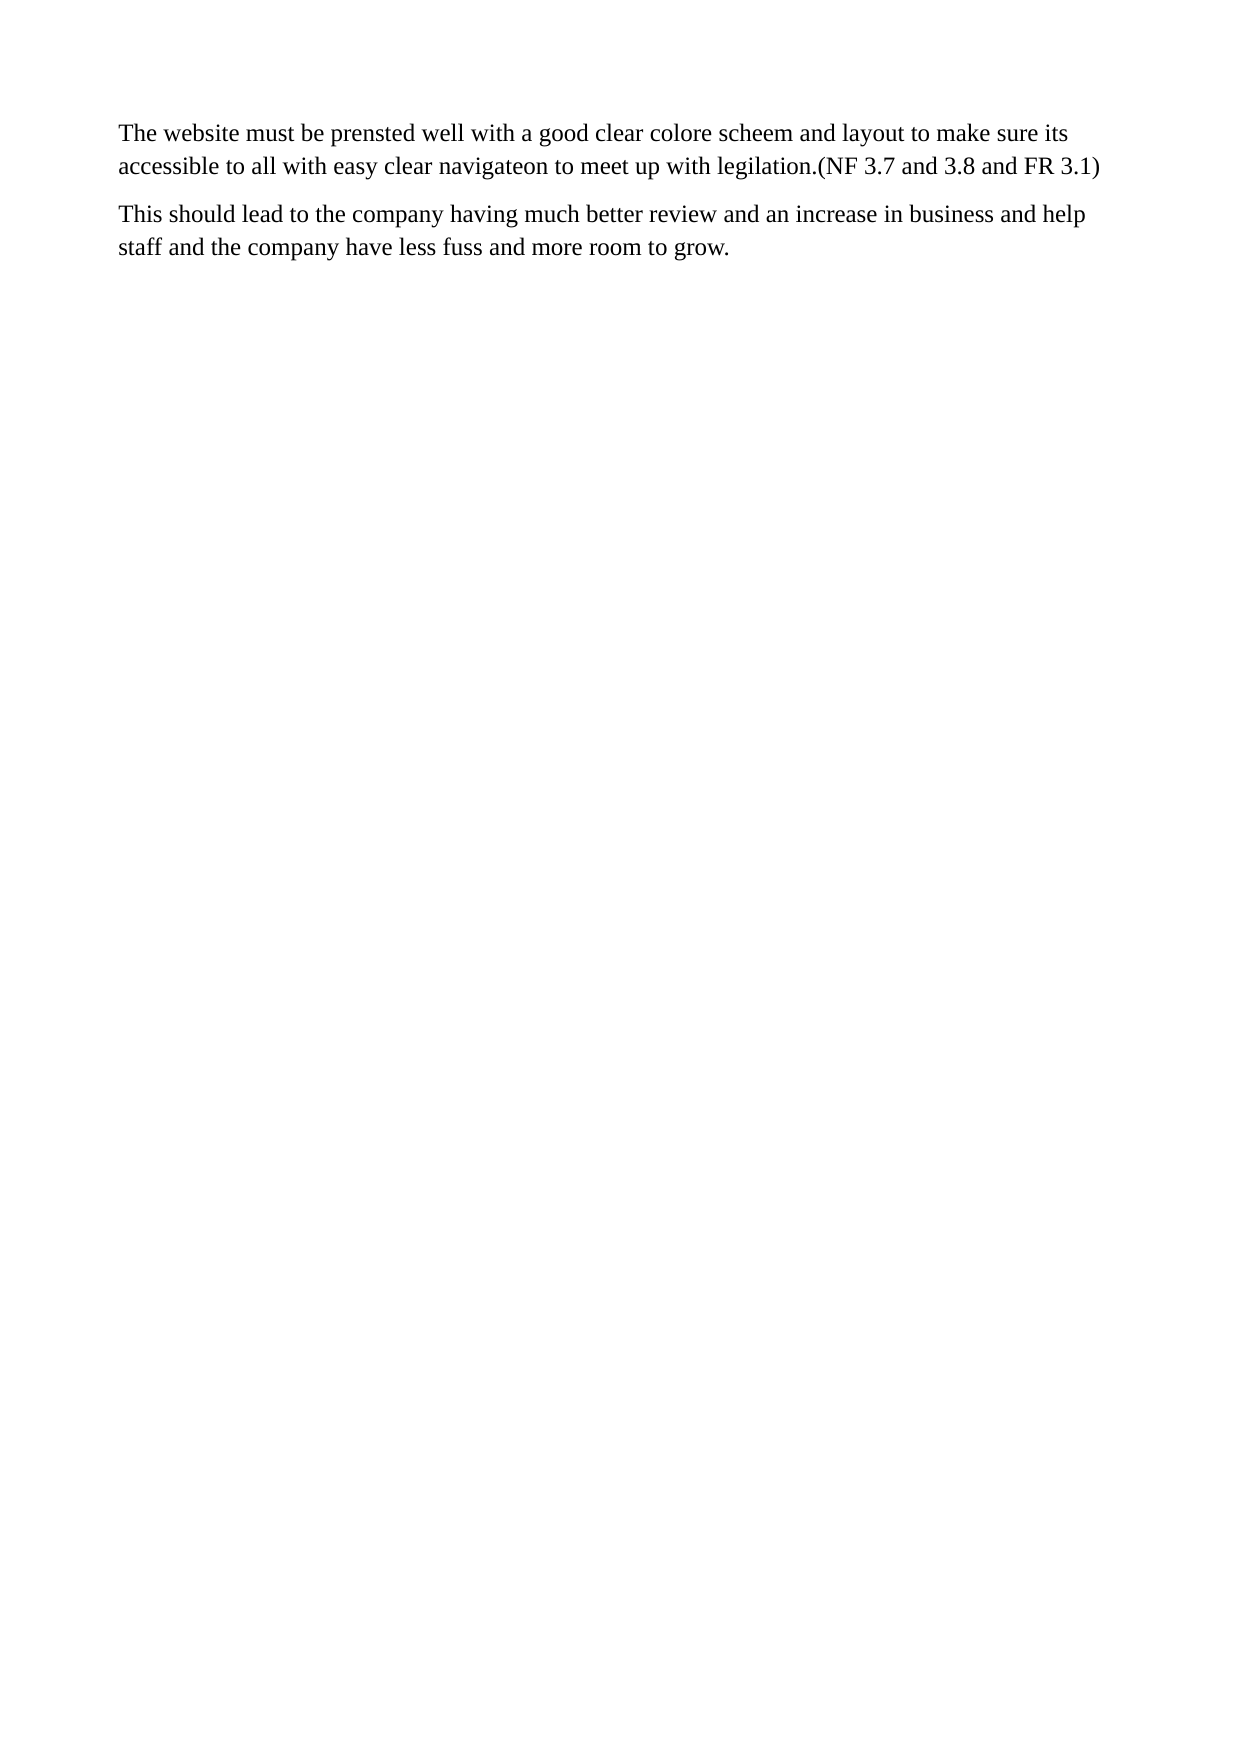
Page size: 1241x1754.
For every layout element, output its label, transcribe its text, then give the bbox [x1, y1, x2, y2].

text This should lead to the company having much better review and an increase in business and help staff and the company have less fuss and more room to grow. [118, 199, 1122, 261]
text The website must be prensted well with a good clear colore scheem and layout to make sure its accessible to all with easy clear navigateon to meet up with legilation.(NF 3.7 and 3.8 and FR 3.1) [118, 118, 1122, 180]
